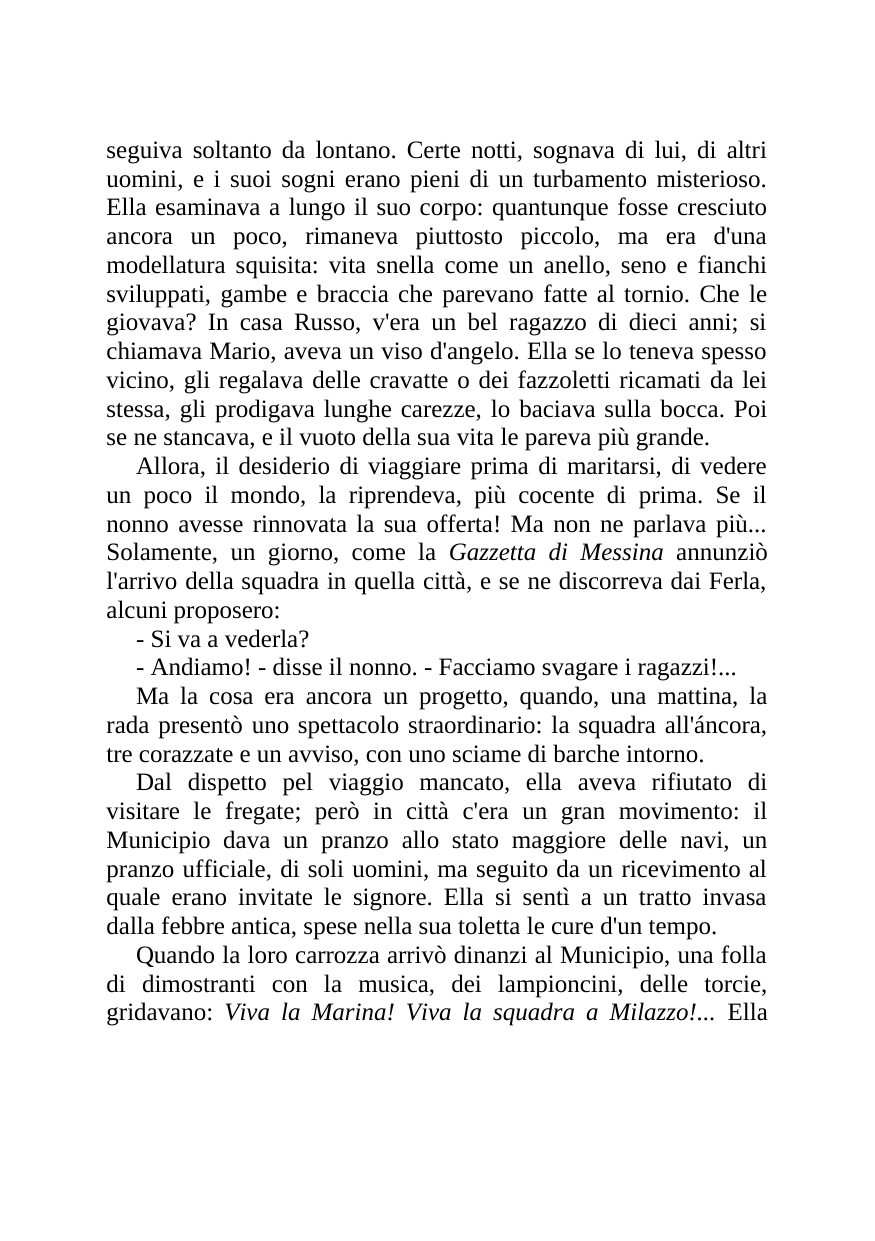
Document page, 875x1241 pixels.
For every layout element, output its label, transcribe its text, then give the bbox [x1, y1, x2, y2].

text Ma la cosa era ancora un progetto, quando, una mattina, la rada presentò uno spettacolo straordinario: la squadra all'áncora, tre corazzate e un avviso, con uno sciame di barche intorno. [106, 681, 768, 767]
text Quando la loro carrozza arrivò dinanzi al Municipio, una folla di dimostranti con la musica, dei lampioncini, delle torcie, gridavano: Viva la Marina! Viva la squadra a Milazzo!... Ella [106, 940, 768, 1026]
text Allora, il desiderio di viaggiare prima di maritarsi, di vedere un poco il mondo, la riprendeva, più cocente di prima. Se il nonno avesse rinnovata la sua offerta! Ma non ne parlava più... Solamente, un giorno, come la Gazzetta di Messina annunziò l'arrivo della squadra in quella città, e se ne discorreva dai Ferla, alcuni proposero: [106, 451, 768, 624]
text - Si va a vederla? [106, 624, 768, 652]
text - Andiamo! - disse il nonno. - Facciamo svagare i ragazzi!... [106, 652, 768, 681]
text Dal dispetto pel viaggio mancato, ella aveva rifiutato di visitare le fregate; però in città c'era un gran movimento: il Municipio dava un pranzo allo stato maggiore delle navi, un pranzo ufficiale, di soli uomini, ma seguito da un ricevimento al quale erano invitate le signore. Ella si sentì a un tratto invasa dalla febbre antica, spese nella sua toletta le cure d'un tempo. [106, 767, 768, 940]
text seguiva soltanto da lontano. Certe notti, sognava di lui, di altri uomini, e i suoi sogni erano pieni di un turbamento misterioso. Ella esaminava a lungo il suo corpo: quantunque fosse cresciuto ancora un poco, rimaneva piuttosto piccolo, ma era d'una modellatura squisita: vita snella come un anello, seno e fianchi sviluppati, gambe e braccia che parevano fatte al tornio. Che le giovava? In casa Russo, v'era un bel ragazzo di dieci anni; si chiamava Mario, aveva un viso d'angelo. Ella se lo teneva spesso vicino, gli regalava delle cravatte o dei fazzoletti ricamati da lei stessa, gli prodigava lunghe carezze, lo baciava sulla bocca. Poi se ne stancava, e il vuoto della sua vita le pareva più grande. [106, 135, 768, 451]
